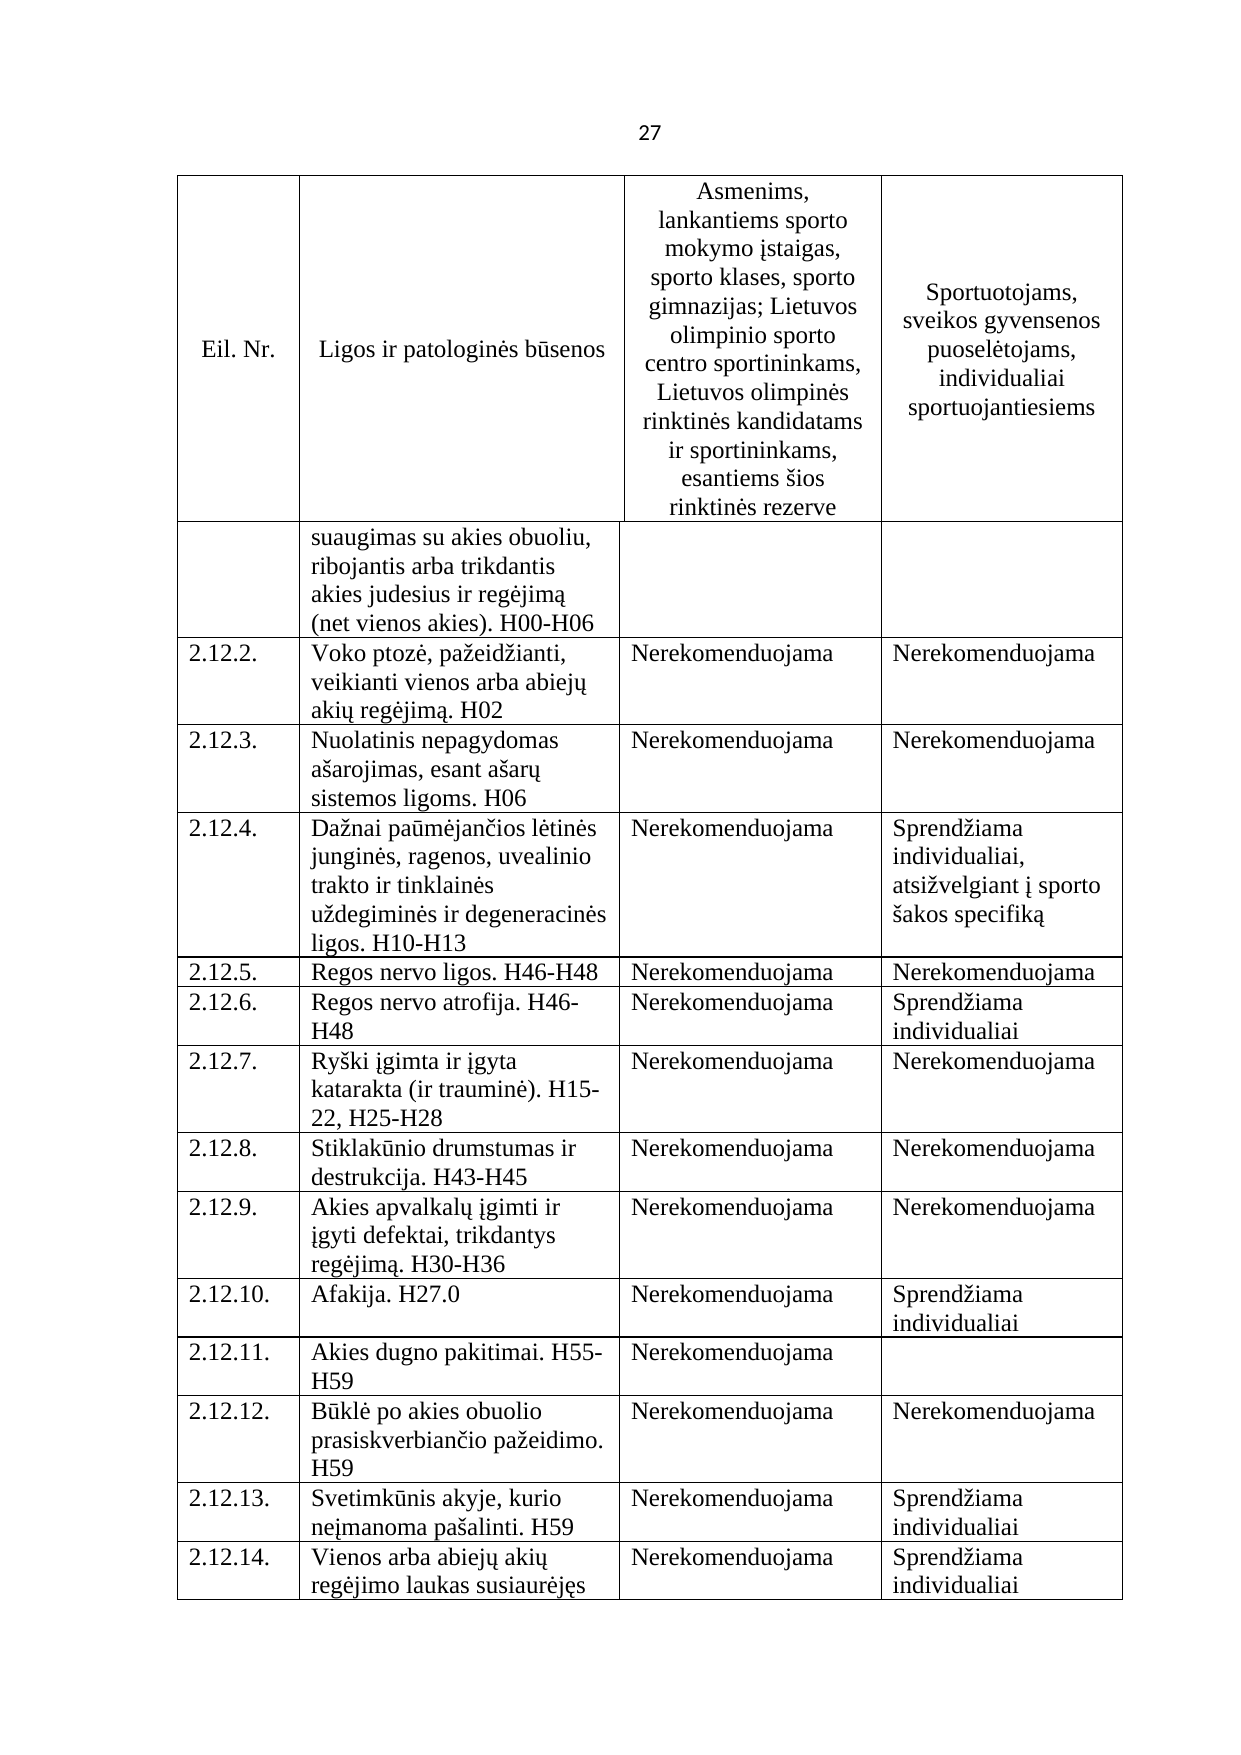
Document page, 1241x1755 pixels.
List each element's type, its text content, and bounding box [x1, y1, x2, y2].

table_cell Sprendžiama individualiai [882, 1483, 1122, 1541]
table_header Ligos ir patologinės būsenos [300, 176, 624, 521]
table_cell Ryški įgimta ir įgyta katarakta (ir trauminė). H15-22, H25-H28 [300, 1046, 619, 1132]
table_cell Nerekomenduojama [620, 958, 881, 986]
table_cell Nerekomenduojama [620, 1542, 881, 1599]
table_cell Nerekomenduojama [620, 813, 881, 956]
table_cell Nerekomenduojama [620, 725, 881, 812]
table_header Asmenims, lankantiems sporto mokymo įstaigas, sporto klases, sporto gimnazijas; Lietuvos olimpinio sporto centro sportininkams, Lietuvos olimpinės rinktinės kandidatams ir sportininkams, esantiems šios rinktinės rezerve [625, 176, 881, 521]
table_cell Regos nervo atrofija. H46-H48 [300, 987, 619, 1045]
table_cell Nerekomenduojama [882, 1046, 1122, 1132]
table_cell Nerekomenduojama [620, 1396, 881, 1482]
table_cell Nerekomenduojama [620, 1192, 881, 1278]
table_cell Nuolatinis nepagydomas ašarojimas, esant ašarų sistemos ligoms. H06 [300, 725, 619, 812]
table_cell 2.12.3. [178, 725, 299, 812]
table_cell Nerekomenduojama [620, 987, 881, 1045]
table_header Sportuotojams, sveikos gyvensenos puoselėtojams, individualiai sportuojantiesiems [882, 176, 1122, 521]
table_cell 2.12.11. [178, 1338, 299, 1395]
table_cell 2.12.10. [178, 1279, 299, 1336]
table_cell Nerekomenduojama [620, 1338, 881, 1395]
table_cell 2.12.8. [178, 1133, 299, 1191]
table_cell Sprendžiama individualiai [882, 1542, 1122, 1599]
table_cell 2.12.5. [178, 958, 299, 986]
table_cell 2.12.12. [178, 1396, 299, 1482]
table_cell Akies dugno pakitimai. H55-H59 [300, 1338, 619, 1395]
table_cell Afakija. H27.0 [300, 1279, 619, 1336]
table_cell Nerekomenduojama [620, 1046, 881, 1132]
table_cell Nerekomenduojama [882, 638, 1122, 724]
table_cell Akies apvalkalų įgimti ir įgyti defektai, trikdantys regėjimą. H30-H36 [300, 1192, 619, 1278]
table_cell Nerekomenduojama [882, 1396, 1122, 1482]
table_cell Stiklakūnio drumstumas ir destrukcija. H43-H45 [300, 1133, 619, 1191]
table_cell [882, 1338, 1122, 1395]
table_cell Nerekomenduojama [882, 725, 1122, 812]
table_cell 2.12.2. [178, 638, 299, 724]
table_cell [178, 522, 299, 637]
table_cell [620, 522, 881, 637]
table_cell 2.12.7. [178, 1046, 299, 1132]
table_cell Nerekomenduojama [620, 1279, 881, 1336]
table_cell Vienos arba abiejų akių regėjimo laukas susiaurėjęs [300, 1542, 619, 1599]
table_cell Sprendžiama individualiai [882, 987, 1122, 1045]
table_cell Voko ptozė, pažeidžianti, veikianti vienos arba abiejų akių regėjimą. H02 [300, 638, 619, 724]
table_cell Nerekomenduojama [882, 958, 1122, 986]
table_cell 2.12.14. [178, 1542, 299, 1599]
table_cell Dažnai paūmėjančios lėtinės junginės, ragenos, uvealinio trakto ir tinklainės uždegiminės ir degeneracinės ligos. H10-H13 [300, 813, 619, 956]
table_cell Sprendžiama individualiai [882, 1279, 1122, 1336]
table_cell Nerekomenduojama [620, 1133, 881, 1191]
table_cell Svetimkūnis akyje, kurio neįmanoma pašalinti. H59 [300, 1483, 619, 1541]
table_cell Nerekomenduojama [620, 638, 881, 724]
table_cell Būklė po akies obuolio prasiskverbiančio pažeidimo. H59 [300, 1396, 619, 1482]
table_cell Nerekomenduojama [620, 1483, 881, 1541]
table_cell 2.12.6. [178, 987, 299, 1045]
table_cell 2.12.4. [178, 813, 299, 956]
table_cell 2.12.9. [178, 1192, 299, 1278]
table_cell suaugimas su akies obuoliu, ribojantis arba trikdantis akies judesius ir regėjimą (net vienos akies). H00-H06 [300, 522, 619, 637]
table_cell Regos nervo ligos. H46-H48 [300, 958, 619, 986]
table_cell Nerekomenduojama [882, 1192, 1122, 1278]
table_header Eil. Nr. [178, 176, 299, 521]
table_cell Sprendžiama individualiai, atsižvelgiant į sporto šakos specifiką [882, 813, 1122, 956]
table_cell 2.12.13. [178, 1483, 299, 1541]
table_cell Nerekomenduojama [882, 1133, 1122, 1191]
table_cell [882, 522, 1122, 637]
